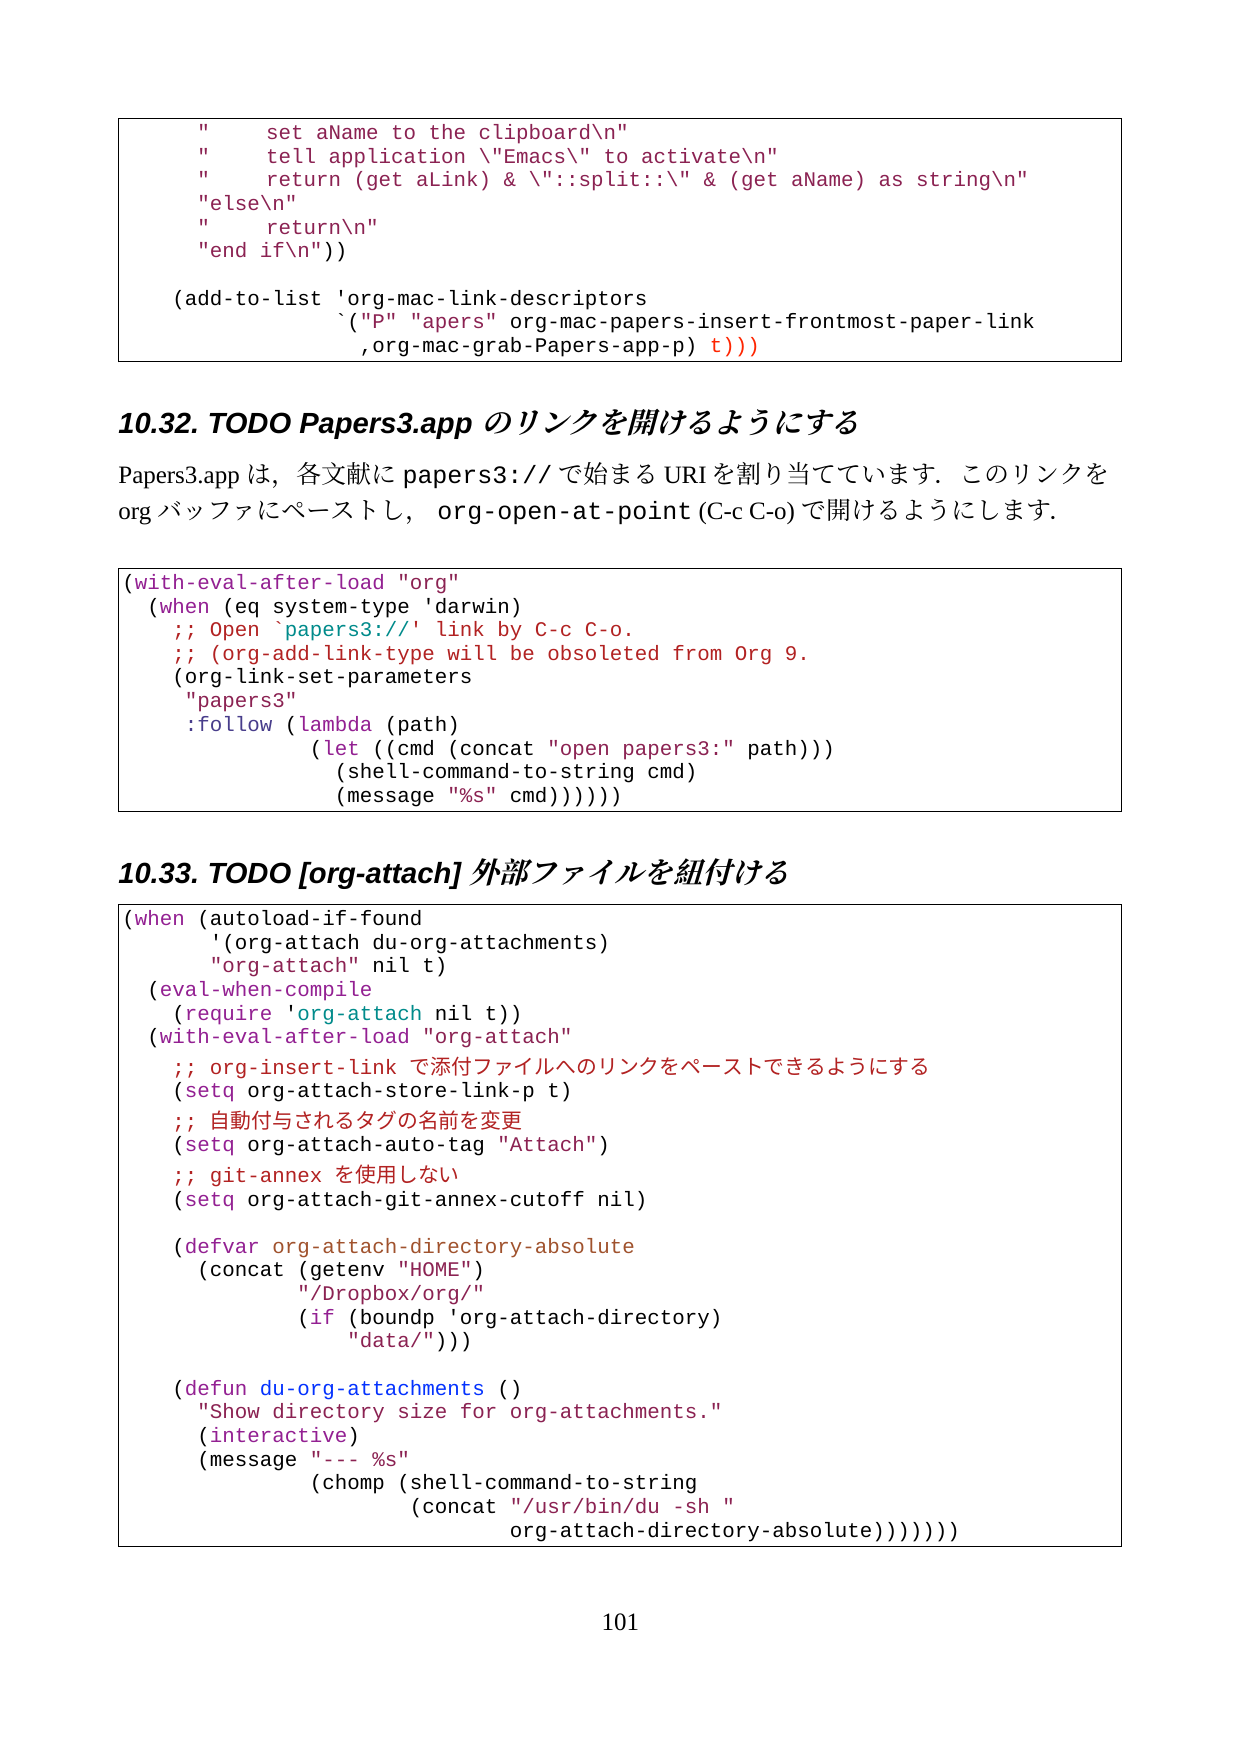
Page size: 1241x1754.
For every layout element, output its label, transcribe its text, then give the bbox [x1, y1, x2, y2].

text ;; org-insert-link で添付ファイルへのリンクをペーストできるようにする [119, 1046, 1121, 1076]
text "Show directory size for org-attachments." [119, 1397, 1121, 1421]
text (eval-when-compile [119, 975, 1121, 999]
text org-attach-directory-absolute))))))) [119, 1516, 1121, 1546]
subtitle TODO [org-attach] 外部ファイルを紐付ける [118, 850, 1122, 892]
text '(org-attach du-org-attachments) [119, 928, 1121, 951]
text (when (autoload-if-found [119, 905, 1121, 928]
text "/Dropbox/org/" [119, 1279, 1121, 1303]
text (shell-command-to-string cmd) [119, 757, 1121, 781]
text (concat "/usr/bin/du -sh " [119, 1492, 1121, 1516]
text (setq org-attach-auto-tag "Attach") [119, 1131, 1121, 1154]
text (interactive) [119, 1421, 1121, 1445]
text (message "%s" cmd)))))) [119, 781, 1121, 811]
text ;; Open `papers3://' link by C-c C-o. [119, 615, 1121, 639]
text ;; (org-add-link-type will be obsoleted from Org 9. [119, 639, 1121, 663]
text " set aName to the clipboard\n" [119, 119, 1121, 142]
text (with-eval-after-load "org" [119, 569, 1121, 592]
text "data/"))) [119, 1326, 1121, 1350]
text (setq org-attach-store-link-p t) [119, 1076, 1121, 1100]
text (message "--- %s" [119, 1445, 1121, 1468]
text "end if\n")) [119, 236, 1121, 260]
text " tell application \"Emacs\" to activate\n" [119, 142, 1121, 165]
text (with-eval-after-load "org-attach" [119, 1022, 1121, 1046]
subtitle TODO Papers3.app のリンクを開けるようにする [118, 400, 1122, 442]
text `("P" "apers" org-mac-papers-insert-frontmost-paper-link [119, 307, 1121, 331]
text (when (eq system-type 'darwin) [119, 592, 1121, 615]
text (setq org-attach-git-annex-cutoff nil) [119, 1184, 1121, 1208]
text (concat (getenv "HOME") [119, 1256, 1121, 1279]
text (org-link-set-parameters [119, 663, 1121, 686]
text "org-attach" nil t) [119, 951, 1121, 975]
text "papers3" [119, 686, 1121, 710]
text Papers3.app は，各文献に papers3:// で始まるURIを割り当てています．このリンクを org バッファにペーストし， org-open-at-point (C-c C-o) で開けるようにします． [118, 454, 1122, 556]
text (defun du-org-attachments () [119, 1374, 1121, 1397]
text "else\n" [119, 189, 1121, 213]
text (if (boundp 'org-attach-directory) [119, 1303, 1121, 1326]
text (chomp (shell-command-to-string [119, 1468, 1121, 1492]
text (let ((cmd (concat "open papers3:" path))) [119, 733, 1121, 757]
text (add-to-list 'org-mac-link-descriptors [119, 284, 1121, 307]
text ;; git-annex を使用しない [119, 1154, 1121, 1184]
text :follow (lambda (path) [119, 710, 1121, 733]
text " return (get aLink) & \"::split::\" & (get aName) as string\n" [119, 165, 1121, 189]
text " return\n" [119, 213, 1121, 236]
text ,org-mac-grab-Papers-app-p) t))) [119, 331, 1121, 361]
text (require 'org-attach nil t)) [119, 999, 1121, 1022]
text ;; 自動付与されるタグの名前を変更 [119, 1100, 1121, 1131]
text (defvar org-attach-directory-absolute [119, 1232, 1121, 1256]
